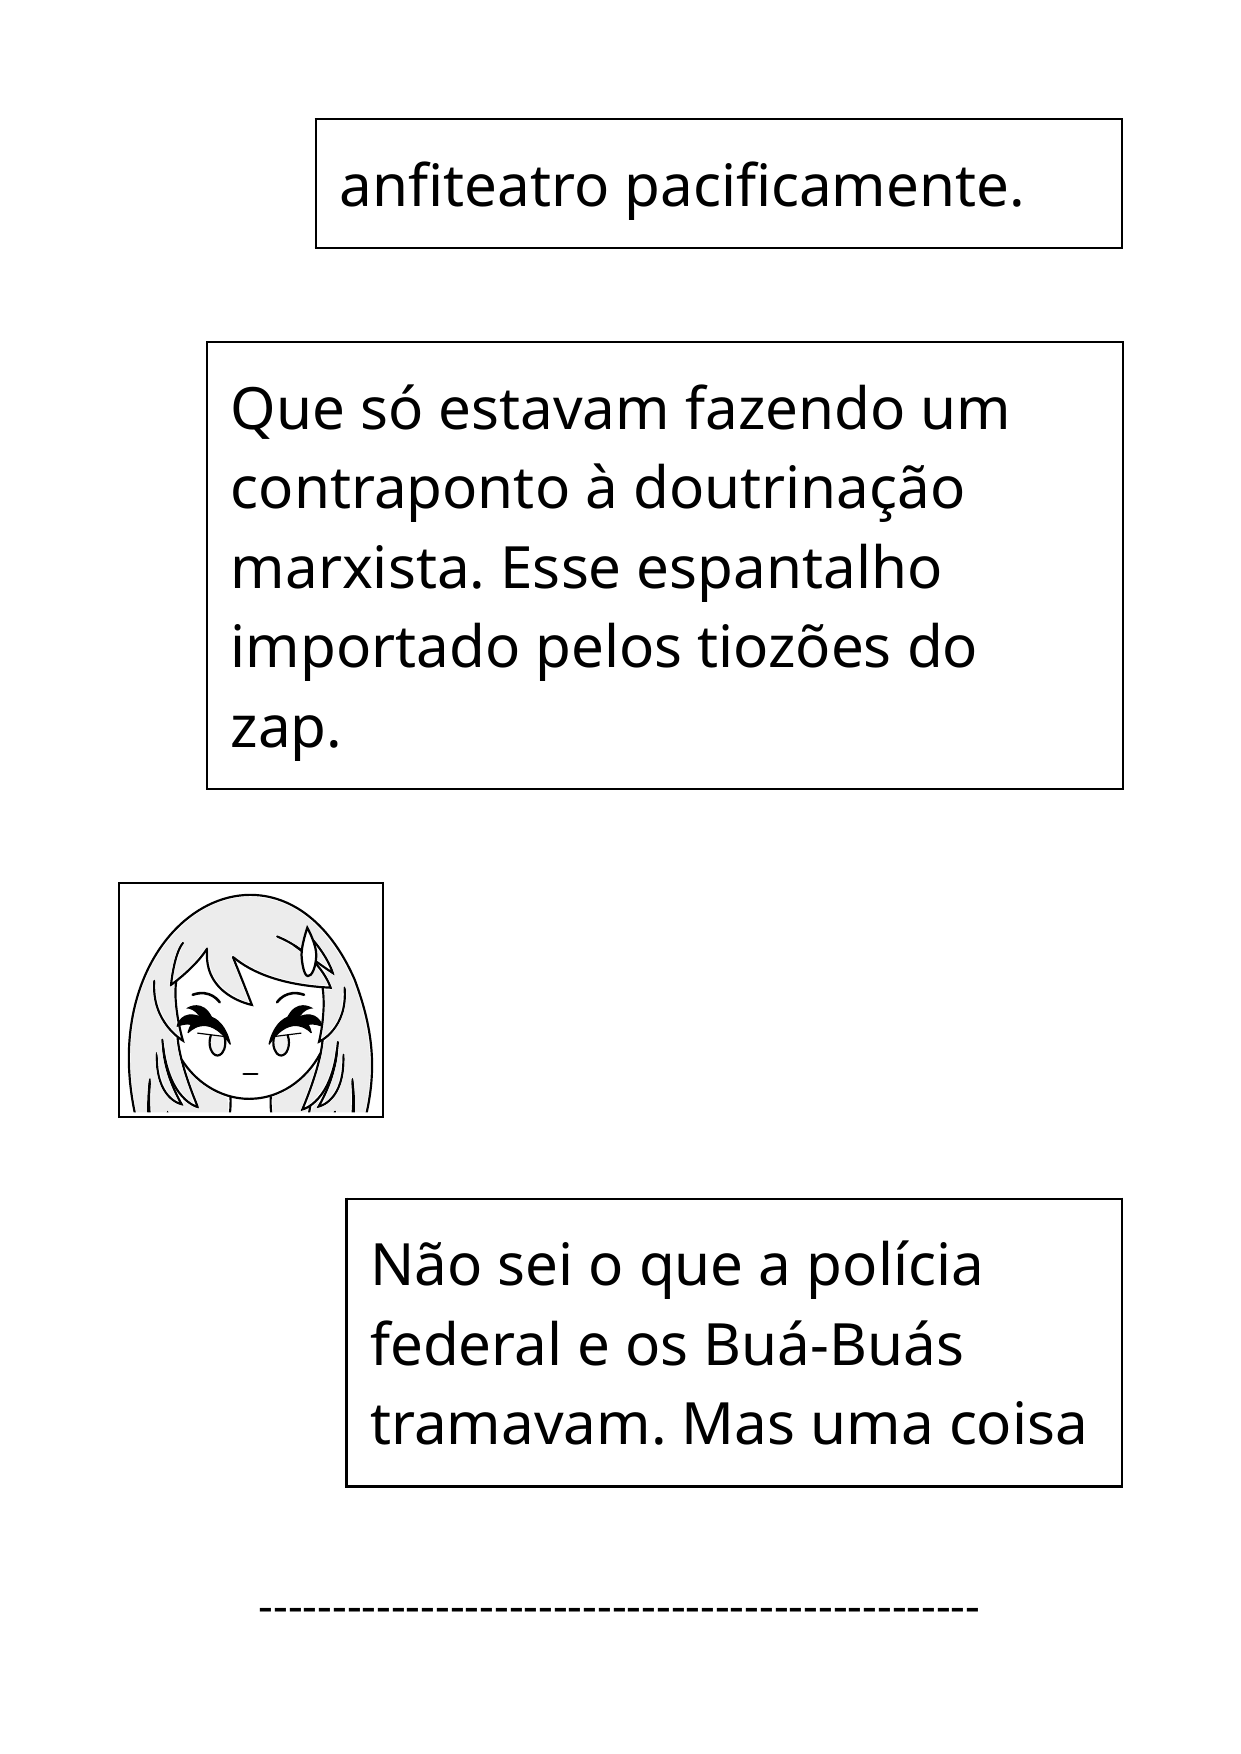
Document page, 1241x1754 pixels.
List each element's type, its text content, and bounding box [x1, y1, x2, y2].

table_header Que só estavam fazendo um contraponto à doutrinação marxista. Esse espantalho importado pelos tiozões do zap. [208, 343, 1122, 788]
table_header Não sei o que a polícia federal e os Buá-Buás tramavam. Mas uma coisa [348, 1200, 1121, 1485]
table_header anfiteatro pacificamente. [317, 120, 1121, 247]
